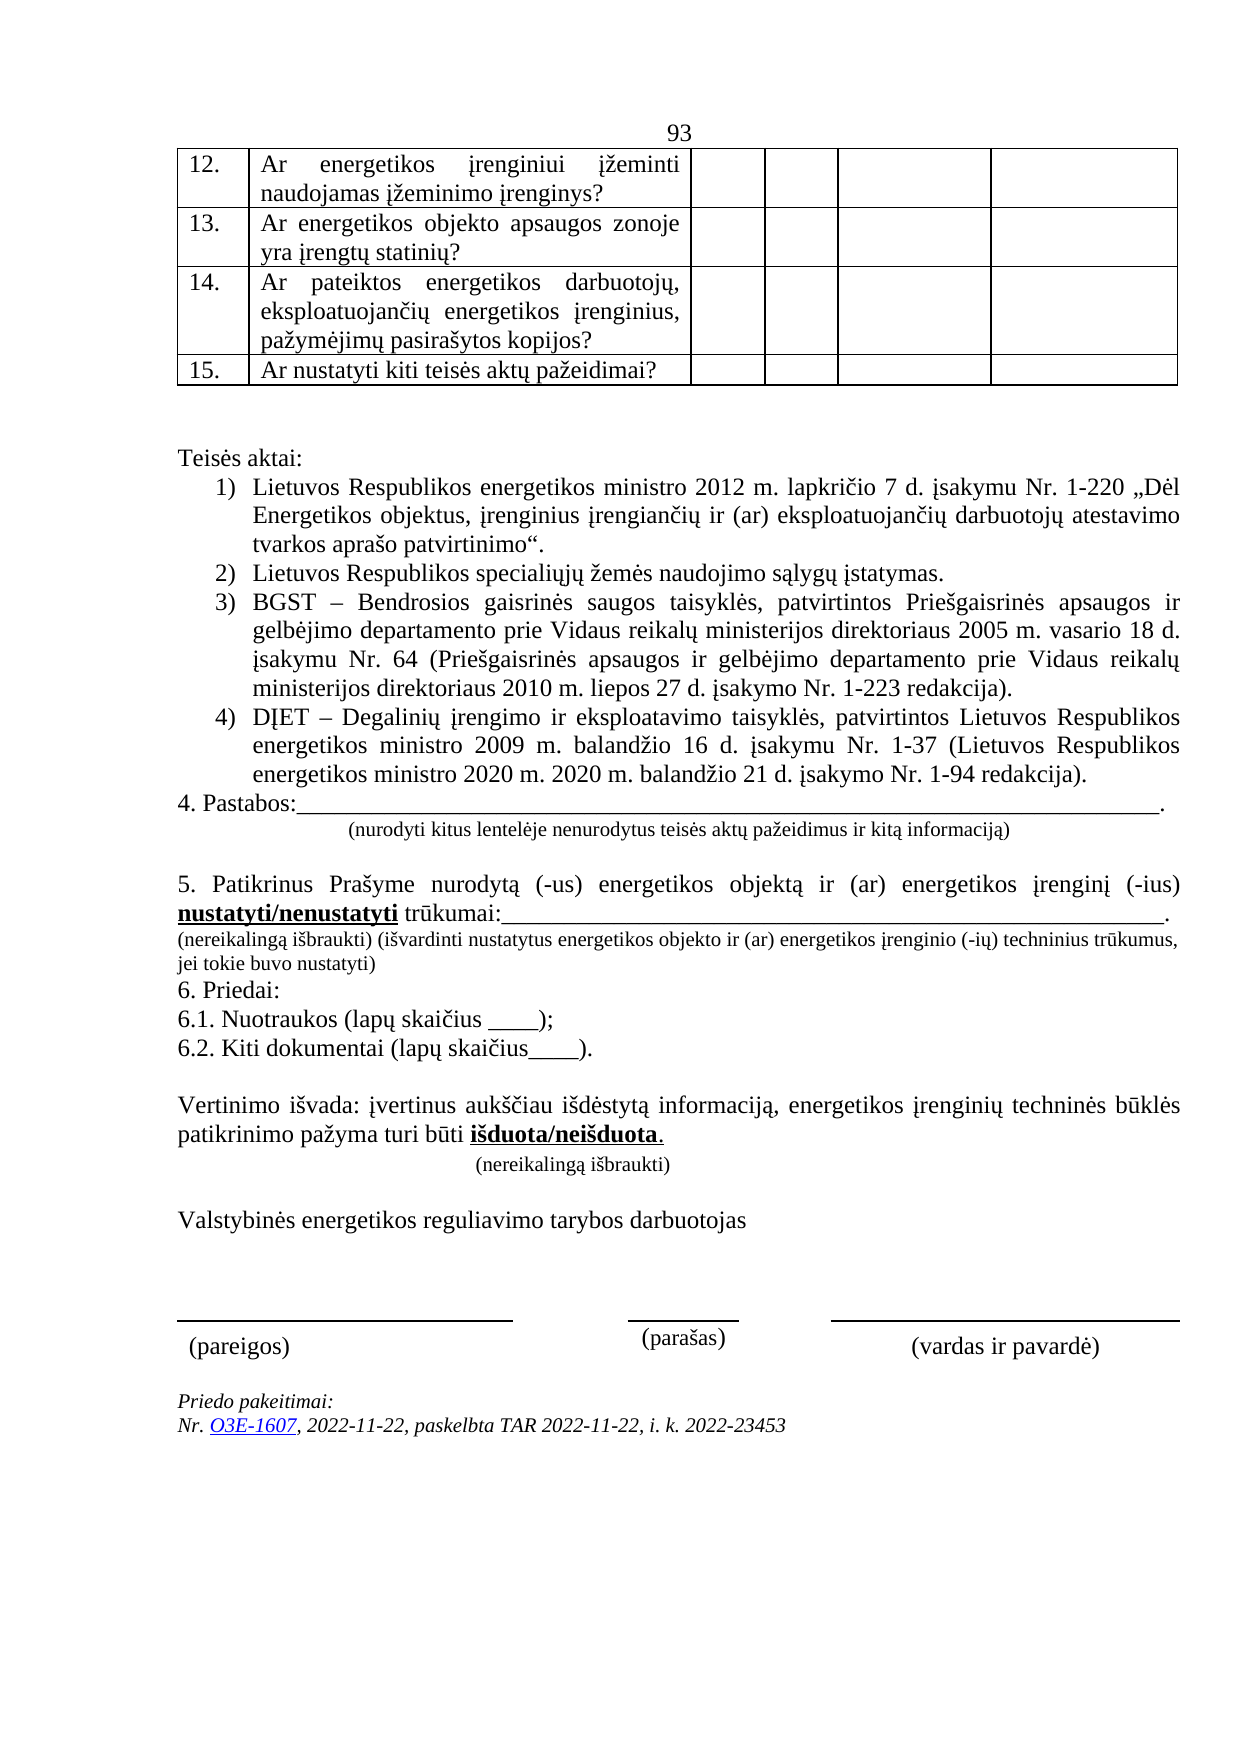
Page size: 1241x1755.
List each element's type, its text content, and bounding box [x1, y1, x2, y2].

table_header [513, 1320, 628, 1360]
table_cell [692, 149, 764, 207]
table_cell 15. [178, 355, 248, 384]
table_cell 14. [178, 267, 248, 353]
table_cell [692, 267, 764, 353]
text (nurodyti kitus lentelėje nenurodytus teisės aktų pažeidimus ir kitą informaciją) [177, 817, 1181, 841]
text Priedo pakeitimai: [177, 1389, 1181, 1413]
table_cell [992, 355, 1177, 384]
table_cell 12. [178, 149, 248, 207]
table_cell Ar pateiktos energetikos darbuotojų, eksploatuojančių energetikos įrenginius, pažymėjimų pasirašytos kopijos? [250, 267, 690, 353]
table_cell [839, 267, 990, 353]
text 4. Pastabos:_____________________________________________________________________. [177, 788, 1181, 817]
text Valstybinės energetikos reguliavimo tarybos darbuotojas [177, 1205, 1181, 1234]
table_cell Ar energetikos įrenginiui įžeminti naudojamas įžeminimo įrenginys? [250, 149, 690, 207]
table_cell [992, 267, 1177, 353]
table_cell [766, 267, 837, 353]
text 6.2. Kiti dokumentai (lapų skaičius____). [177, 1033, 1181, 1061]
text Teisės aktai: [177, 443, 1181, 472]
table_cell [839, 208, 990, 266]
table_cell [692, 355, 764, 384]
text 5. Patikrinus Prašyme nurodytą (-us) energetikos objektą ir (ar) energetikos įrenginį (-ius) nustatyti/nenustatyti trūkumai:_____________________________________________________. [177, 869, 1181, 927]
text 2) Lietuvos Respublikos specialiųjų žemės naudojimo sąlygų įstatymas. [215, 558, 1181, 587]
table_cell [766, 208, 837, 266]
table_header (vardas ir pavardė) [831, 1322, 1180, 1360]
text (nereikalingą išbraukti) (išvardinti nustatytus energetikos objekto ir (ar) energetikos įrenginio (-ių) techninius trūkumus, jei tokie buvo nustatyti) [177, 927, 1181, 975]
text Vertinimo išvada: įvertinus aukščiau išdėstytą informaciją, energetikos įrenginių techninės būklės patikrinimo pažyma turi būti išduota/neišduota. [177, 1090, 1181, 1148]
text 6.1. Nuotraukos (lapų skaičius ____); [177, 1004, 1181, 1033]
table_cell Ar nustatyti kiti teisės aktų pažeidimai? [250, 355, 690, 384]
text 1) Lietuvos Respublikos energetikos ministro 2012 m. lapkričio 7 d. įsakymu Nr. 1-220 „Dėl Energetikos objektus, įrenginius įrengiančių ir (ar) eksploatuojančių darbuotojų atestavimo tvarkos aprašo patvirtinimo“. [215, 472, 1181, 558]
table_header [739, 1320, 831, 1360]
table_header (parašas) [628, 1322, 739, 1360]
table_header (pareigos) [177, 1322, 513, 1360]
text 3) BGST – Bendrosios gaisrinės saugos taisyklės, patvirtintos Priešgaisrinės apsaugos ir gelbėjimo departamento prie Vidaus reikalų ministerijos direktoriaus 2005 m. vasario 18 d. įsakymu Nr. 64 (Priešgaisrinės apsaugos ir gelbėjimo departamento prie Vidaus reikalų ministerijos direktoriaus 2010 m. liepos 27 d. įsakymo Nr. 1-223 redakcija). [215, 587, 1181, 702]
table_cell [839, 355, 990, 384]
table_cell [839, 149, 990, 207]
table_cell 13. [178, 208, 248, 266]
text (nereikalingą išbraukti) [177, 1148, 1181, 1176]
text Nr. O3E-1607, 2022-11-22, paskelbta TAR 2022-11-22, i. k. 2022-23453 [177, 1413, 1181, 1437]
table_cell [992, 208, 1177, 266]
table_cell Ar energetikos objekto apsaugos zonoje yra įrengtų statinių? [250, 208, 690, 266]
text 6. Priedai: [177, 975, 1181, 1004]
text 4) DĮET – Degalinių įrengimo ir eksploatavimo taisyklės, patvirtintos Lietuvos Respublikos energetikos ministro 2009 m. balandžio 16 d. įsakymu Nr. 1-37 (Lietuvos Respublikos energetikos ministro 2020 m. 2020 m. balandžio 21 d. įsakymo Nr. 1-94 redakcija). [215, 702, 1181, 788]
table_cell [692, 208, 764, 266]
table_cell [766, 149, 837, 207]
table_cell [766, 355, 837, 384]
table_cell [992, 149, 1177, 207]
